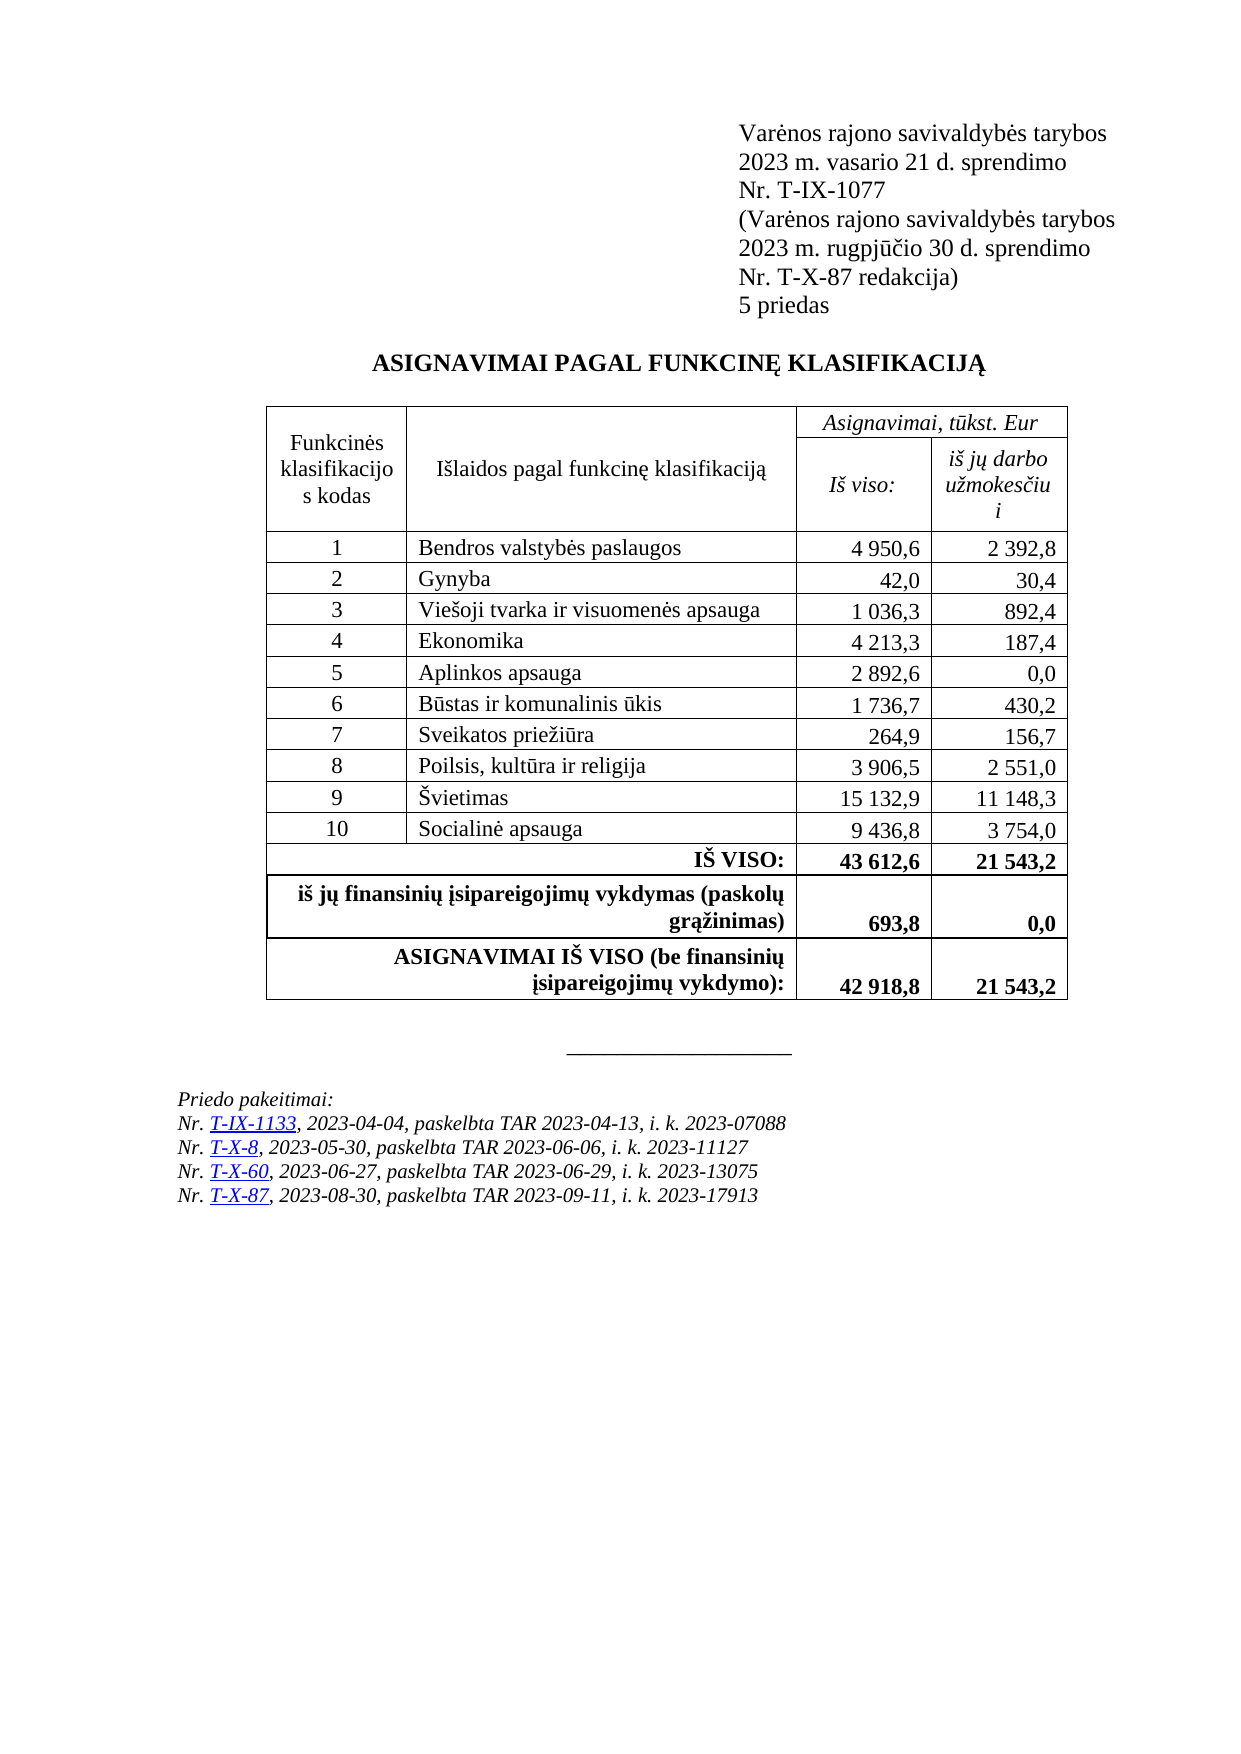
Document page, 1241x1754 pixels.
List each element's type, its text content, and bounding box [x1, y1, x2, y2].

text Priedo pakeitimai: [177, 1087, 1181, 1111]
table_cell 1 036,3 [797, 594, 931, 624]
table_cell [1068, 781, 1092, 812]
table_cell 43 612,6 [797, 844, 931, 874]
table_cell [1068, 687, 1092, 718]
text Varėnos rajono savivaldybės tarybos [738, 118, 1181, 147]
text Nr. T-IX-1133, 2023-04-04, paskelbta TAR 2023-04-13, i. k. 2023-07088 [177, 1111, 1181, 1135]
table_cell 7 [267, 719, 406, 749]
table_cell Iš viso: [797, 438, 931, 531]
text Nr. T-IX-1077 [738, 176, 1181, 204]
table_cell 2 551,0 [932, 750, 1067, 781]
table_cell [1068, 718, 1092, 749]
table_cell 9 436,8 [797, 813, 931, 843]
table_cell [1068, 656, 1092, 687]
table_cell 693,8 [797, 876, 931, 937]
table_cell 21 543,2 [932, 844, 1067, 874]
table_cell 21 543,2 [932, 939, 1067, 999]
table_cell [1068, 843, 1092, 874]
table_cell 5 [267, 657, 406, 687]
table_cell 11 148,3 [932, 782, 1067, 812]
table_cell 8 [267, 750, 406, 781]
table_cell 2 392,8 [932, 532, 1067, 562]
table_cell [1068, 874, 1092, 937]
table_cell 3 906,5 [797, 750, 931, 781]
table_cell iš jų finansinių įsipareigojimų vykdymas (paskolų grąžinimas) [268, 876, 796, 937]
table_cell iš jų darbo užmokesčiui [932, 438, 1067, 531]
table_cell 187,4 [932, 625, 1067, 656]
table_cell 264,9 [797, 719, 931, 749]
text Nr. T-X-87 redakcija) [738, 262, 1181, 291]
text Nr. T-X-60, 2023-06-27, paskelbta TAR 2023-06-29, i. k. 2023-13075 [177, 1159, 1181, 1183]
table_cell Būstas ir komunalinis ūkis [407, 688, 796, 718]
text Nr. T-X-87, 2023-08-30, paskelbta TAR 2023-09-11, i. k. 2023-17913 [177, 1183, 1181, 1207]
table_cell [1068, 562, 1092, 593]
table_cell [1068, 437, 1092, 468]
table_cell 156,7 [932, 719, 1067, 749]
table_cell Poilsis, kultūra ir religija [407, 750, 796, 781]
text 2023 m. vasario 21 d. sprendimo [738, 147, 1181, 176]
table_cell 4 213,3 [797, 625, 931, 656]
table_cell Socialinė apsauga [407, 813, 796, 843]
table_cell Aplinkos apsauga [407, 657, 796, 687]
table_cell 0,0 [932, 876, 1067, 937]
table_cell Viešoji tvarka ir visuomenės apsauga [407, 594, 796, 624]
table_cell Švietimas [407, 782, 796, 812]
table_cell 3 754,0 [932, 813, 1067, 843]
table_cell 30,4 [932, 563, 1067, 593]
text 5 priedas [738, 291, 1181, 319]
table_cell Sveikatos priežiūra [407, 719, 796, 749]
table_cell Bendros valstybės paslaugos [407, 532, 796, 562]
text __________________ [177, 1029, 1181, 1058]
table_cell [1068, 531, 1092, 562]
table_cell Gynyba [407, 563, 796, 593]
text ASIGNAVIMAI PAGAL FUNKCINĘ KLASIFIKACIJĄ [177, 348, 1181, 377]
table_header Asignavimai, tūkst. Eur [797, 407, 1067, 437]
table_cell ASIGNAVIMAI IŠ VISO (be finansinių įsipareigojimų vykdymo): [267, 939, 796, 999]
table_cell 15 132,9 [797, 782, 931, 812]
table_cell [1068, 624, 1092, 656]
table_cell 42 918,8 [797, 939, 931, 999]
table_cell [1068, 468, 1092, 499]
table_cell 4 [267, 625, 406, 656]
table_cell [1068, 937, 1092, 999]
text (Varėnos rajono savivaldybės tarybos [738, 204, 1181, 233]
table_cell Ekonomika [407, 625, 796, 656]
table_cell 2 [267, 563, 406, 593]
table_cell [1068, 499, 1092, 531]
table_header [1068, 406, 1092, 437]
table_cell [1068, 812, 1092, 843]
table_cell 430,2 [932, 688, 1067, 718]
table_header Išlaidos pagal funkcinę klasifikaciją [407, 407, 796, 531]
table_cell [1068, 749, 1092, 781]
table_cell IŠ VISO: [267, 844, 796, 874]
table_cell 1 736,7 [797, 688, 931, 718]
table_cell 42,0 [797, 563, 931, 593]
text 2023 m. rugpjūčio 30 d. sprendimo [738, 233, 1181, 262]
table_cell 10 [267, 813, 406, 843]
table_cell 2 892,6 [797, 657, 931, 687]
table_cell 4 950,6 [797, 532, 931, 562]
text Nr. T-X-8, 2023-05-30, paskelbta TAR 2023-06-06, i. k. 2023-11127 [177, 1135, 1181, 1159]
table_header Funkcinės klasifikacijos kodas [267, 407, 406, 531]
table_cell 892,4 [932, 594, 1067, 624]
table_cell 3 [267, 594, 406, 624]
table_cell [1068, 593, 1092, 624]
table_cell 1 [267, 532, 406, 562]
table_cell 6 [267, 688, 406, 718]
table_cell 0,0 [932, 657, 1067, 687]
table_cell 9 [267, 782, 406, 812]
